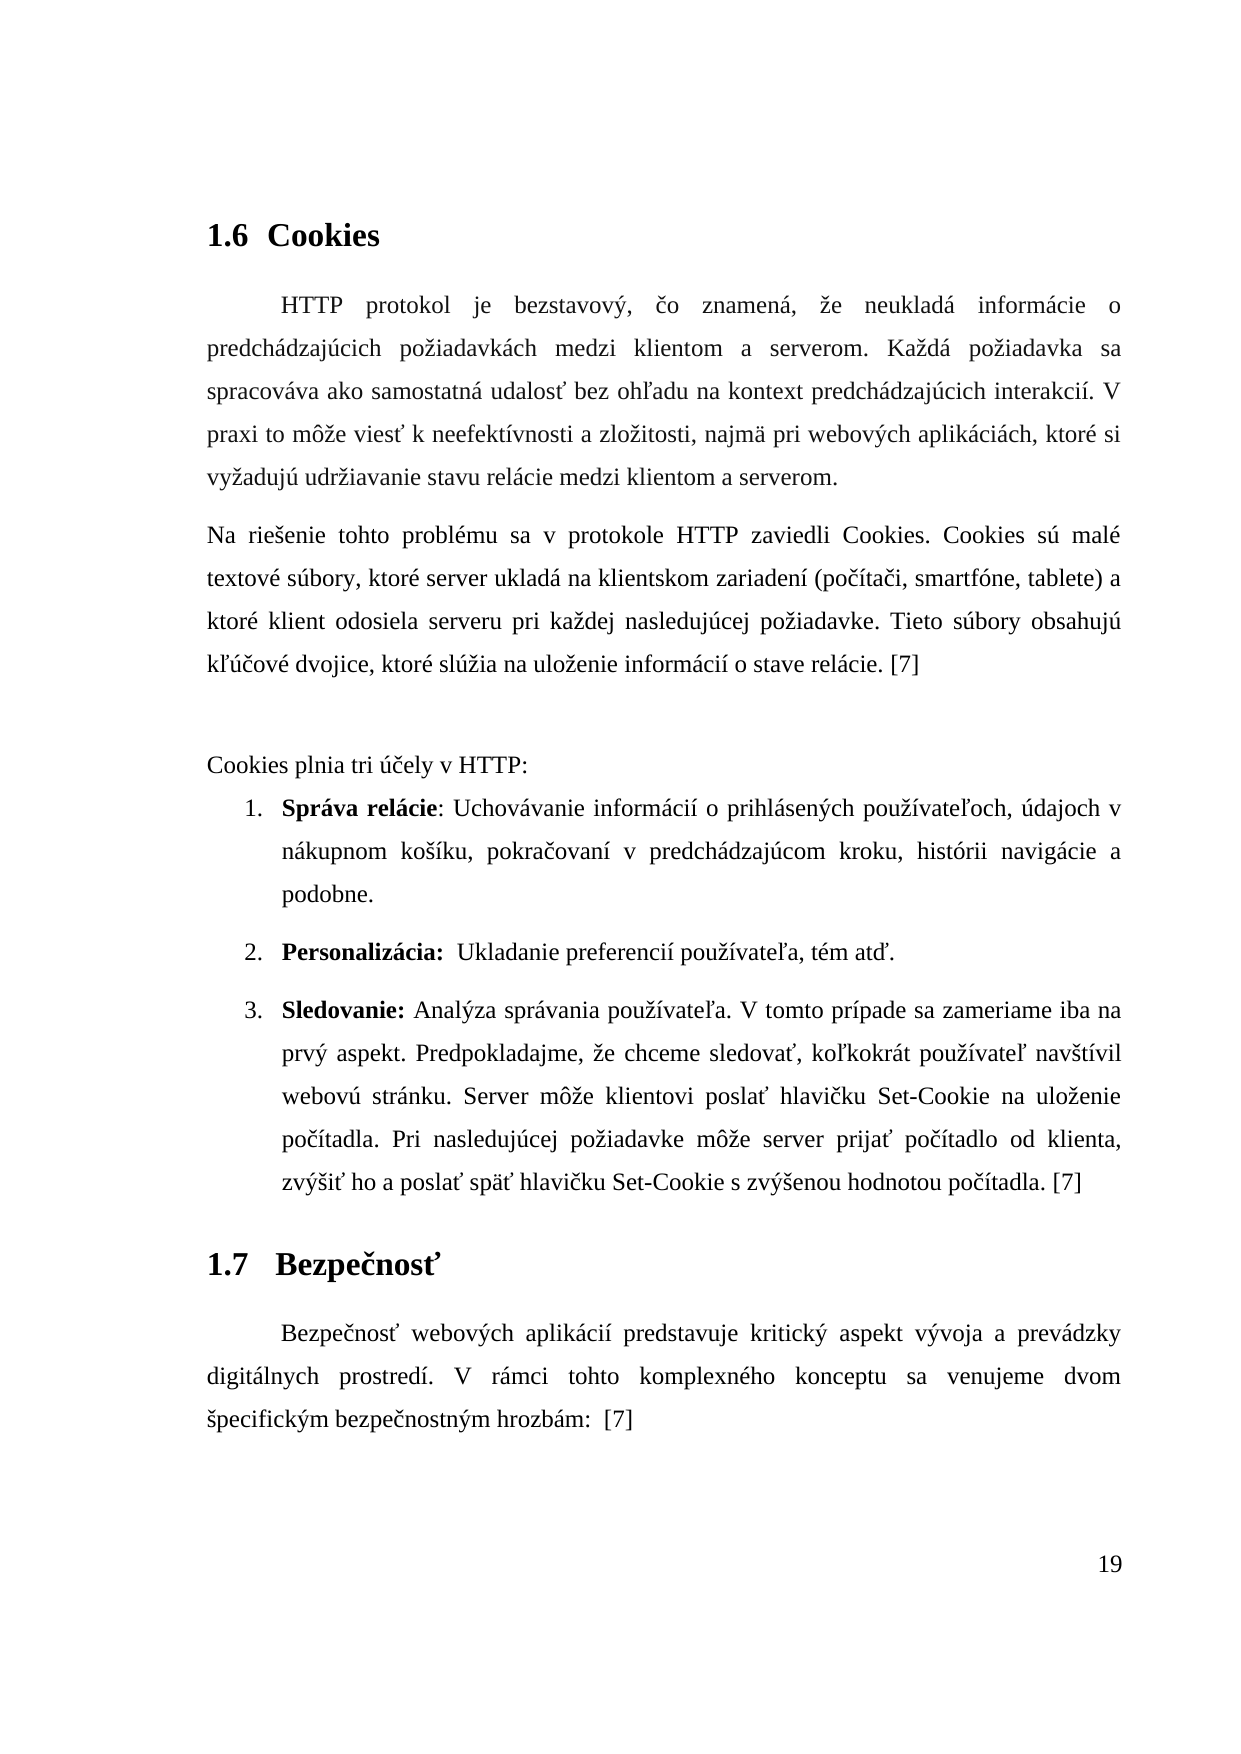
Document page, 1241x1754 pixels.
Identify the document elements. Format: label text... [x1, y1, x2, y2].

subtitle Cookies [207, 216, 1122, 254]
list Správa relácie: Uchovávanie informácií o prihlásených používateľoch, údajoch v nákupnom košíku, pokračovaní v predchádzajúcom kroku, histórii navigácie a podobne. [244, 793, 1122, 908]
text Na riešenie tohto problému sa v protokole HTTP zaviedli Cookies. Cookies sú malé textové súbory, ktoré server ukladá na klientskom zariadení (počítači, smartfóne, tablete) a ktoré klient odosiela serveru pri každej nasledujúcej požiadavke. Tieto súbory obsahujú kľúčové dvojice, ktoré slúžia na uloženie informácií o stave relácie. [7] [207, 520, 1122, 678]
subtitle Bezpečnosť [207, 1244, 1122, 1282]
text Cookies plnia tri účely v HTTP: [207, 750, 1122, 779]
text Bezpečnosť webových aplikácií predstavuje kritický aspekt vývoja a prevádzky digitálnych prostredí. V rámci tohto komplexného konceptu sa venujeme dvom špecifickým bezpečnostným hrozbám: [7] [207, 1318, 1122, 1433]
list Sledovanie: Analýza správania používateľa. V tomto prípade sa zameriame iba na prvý aspekt. Predpokladajme, že chceme sledovať, koľkokrát používateľ navštívil webovú stránku. Server môže klientovi poslať hlavičku Set-Cookie na uloženie počítadla. Pri nasledujúcej požiadavke môže server prijať počítadlo od klienta, zvýšiť ho a poslať späť hlavičku Set-Cookie s zvýšenou hodnotou počítadla. [7] [244, 995, 1122, 1196]
text HTTP protokol je bezstavový, čo znamená, že neukladá informácie o predchádzajúcich požiadavkách medzi klientom a serverom. Každá požiadavka sa spracováva ako samostatná udalosť bez ohľadu na kontext predchádzajúcich interakcií. V praxi to môže viesť k neefektívnosti a zložitosti, najmä pri webových aplikáciách, ktoré si vyžadujú udržiavanie stavu relácie medzi klientom a serverom. [207, 290, 1122, 491]
list Personalizácia: Ukladanie preferencií používateľa, tém atď. [244, 937, 1122, 966]
